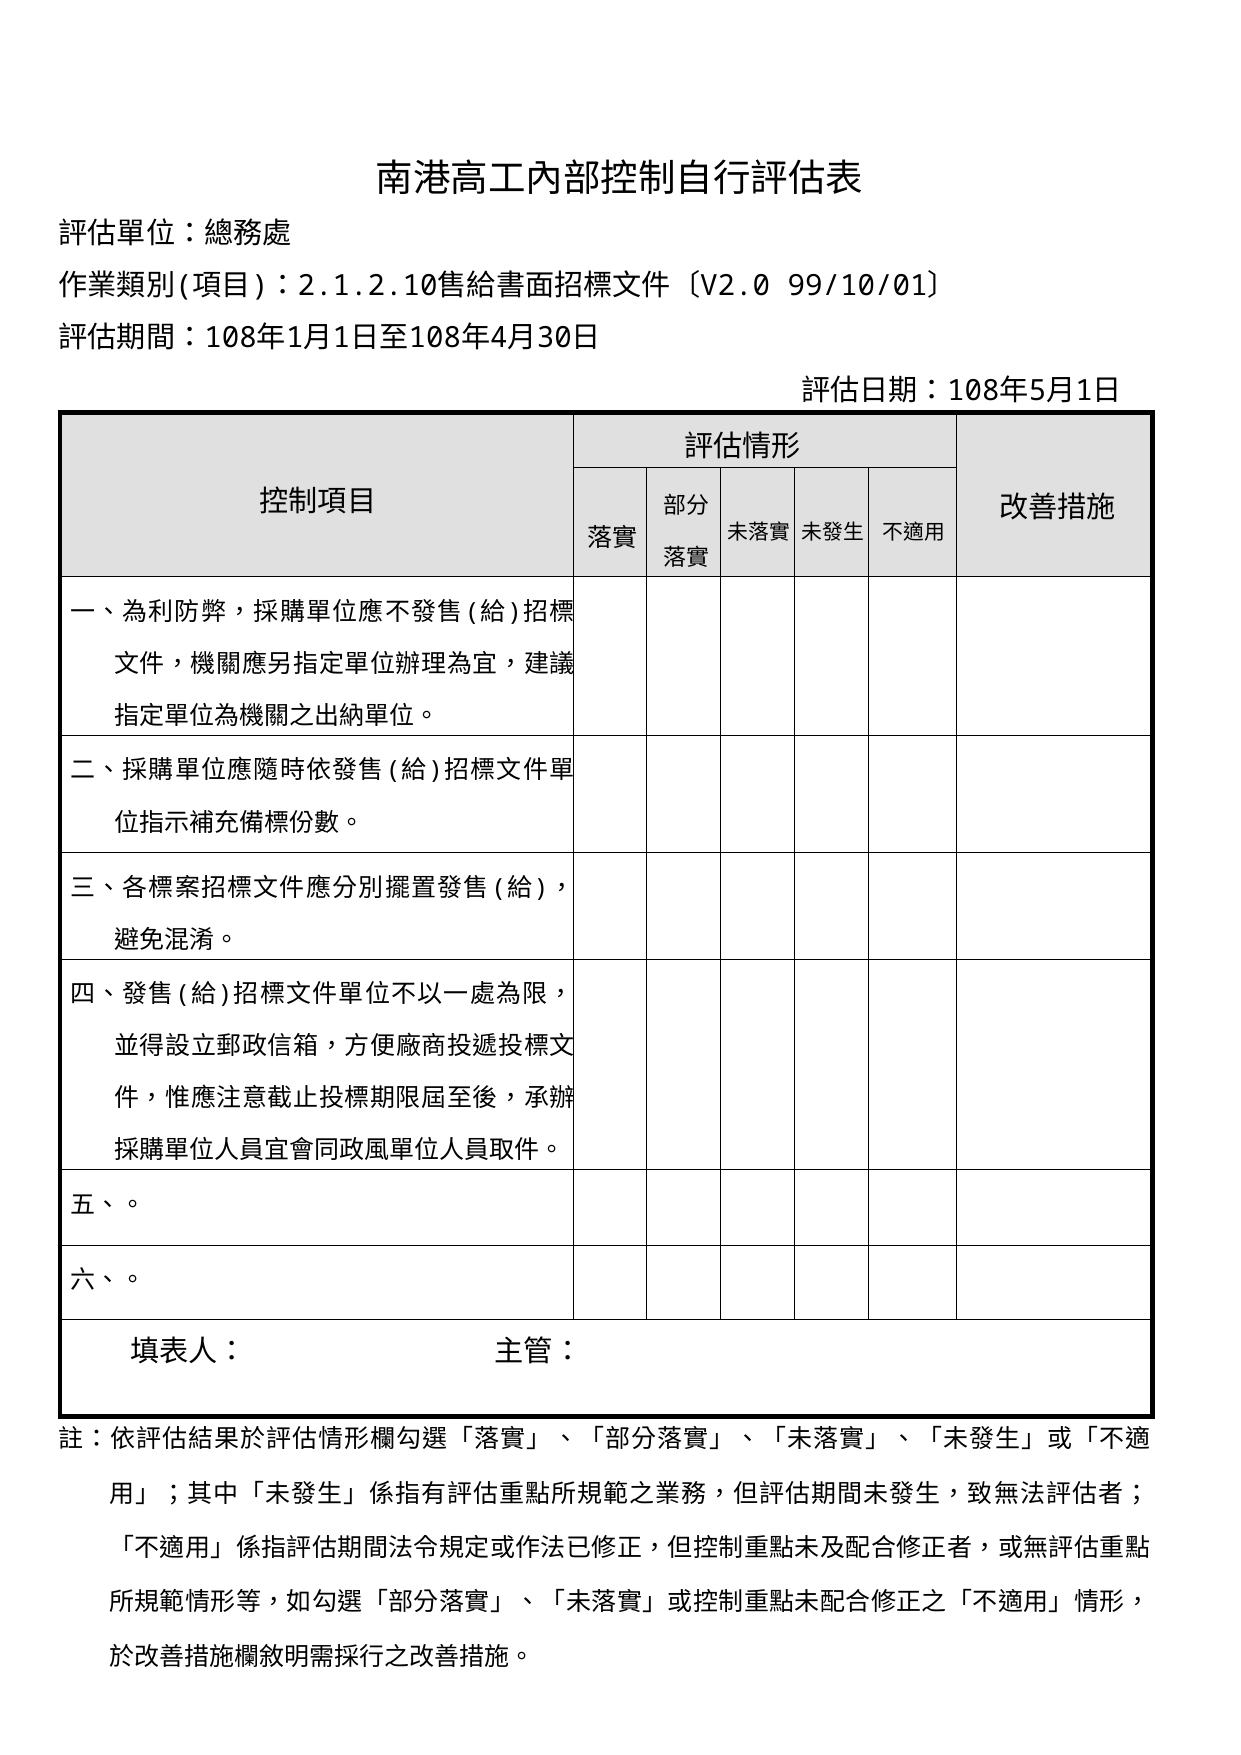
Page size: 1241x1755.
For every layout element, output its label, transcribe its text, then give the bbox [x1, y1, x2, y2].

table_cell 六、。 [62, 1246, 573, 1319]
table_cell 五、。 [62, 1170, 573, 1244]
table_cell [647, 736, 720, 852]
table_cell 部分 落實 [647, 468, 720, 576]
table_cell [721, 1170, 794, 1244]
table_cell [721, 960, 794, 1169]
table_cell [721, 577, 794, 735]
table_cell [795, 1170, 868, 1244]
table_cell [957, 736, 1150, 852]
table_cell [869, 577, 956, 735]
table_cell 四、發售(給)招標文件單位不以一處為限，並得設立郵政信箱，方便廠商投遞投標文件，惟應注意截止投標期限屆至後，承辦採購單位人員宜會同政風單位人員取件。 [62, 960, 573, 1169]
table_cell [795, 853, 868, 958]
table_cell [647, 1246, 720, 1319]
table_cell [795, 736, 868, 852]
table_cell 未發生 [795, 468, 868, 576]
table_cell [647, 960, 720, 1169]
text 作業類別(項目)：2.1.2.10售給書面招標文件〔V2.0 99/10/01〕 [58, 254, 1180, 306]
table_cell 未落實 [721, 468, 794, 576]
text 註：依評估結果於評估情形欄勾選「落實」、「部分落實」、「未落實」、「未發生」或「不適用」；其中「未發生」係指有評估重點所規範之業務，但評估期間未發生，致無法評估者；「不適用」係指評估期間法令規定或作法已修正，但控制重點未及配合修正者，或無評估重點所規範情形等，如勾選「部分落實」、「未落實」或控制重點未配合修正之「不適用」情形，於改善措施欄敘明需採行之改善措施。 [58, 1419, 1151, 1672]
table_header 改善措施 [957, 415, 1150, 576]
table_cell [869, 1170, 956, 1244]
table_cell 落實 [574, 468, 646, 576]
table_cell 不適用 [869, 468, 956, 576]
table_cell [574, 853, 646, 958]
table_cell 二、採購單位應隨時依發售(給)招標文件單位指示補充備標份數。 [62, 736, 573, 852]
table_cell [957, 1246, 1150, 1319]
text 評估期間：108年1月1日至108年4月30日 [58, 306, 1180, 358]
table_cell [647, 1170, 720, 1244]
table_cell [957, 960, 1150, 1169]
table_cell [869, 960, 956, 1169]
table_header 控制項目 [62, 415, 573, 576]
table_cell 一、為利防弊，採購單位應不發售(給)招標文件，機關應另指定單位辦理為宜，建議指定單位為機關之出納單位。 [62, 577, 573, 735]
table_cell [795, 1246, 868, 1319]
table_cell [869, 1246, 956, 1319]
table_cell [574, 960, 646, 1169]
table_cell [721, 853, 794, 958]
table_cell [957, 577, 1150, 735]
table_cell [721, 736, 794, 852]
table_cell [647, 853, 720, 958]
table_cell [647, 577, 720, 735]
table_cell [574, 1170, 646, 1244]
table_cell [795, 577, 868, 735]
table_cell [957, 1170, 1150, 1244]
table_cell [795, 960, 868, 1169]
table_cell [869, 736, 956, 852]
table_cell [957, 853, 1150, 958]
text 南港高工內部控制自行評估表 [58, 150, 1180, 202]
text 評估單位：總務處 [58, 202, 1180, 254]
table_cell 三、各標案招標文件應分別擺置發售(給)，避免混淆。 [62, 853, 573, 958]
table_cell [574, 736, 646, 852]
table_cell [574, 577, 646, 735]
table_cell [574, 1246, 646, 1319]
table_cell [869, 853, 956, 958]
text 評估日期：108年5月1日 [801, 358, 1180, 410]
table_cell 填表人： 主管： [62, 1320, 1150, 1414]
table_cell [721, 1246, 794, 1319]
table_header 評估情形 [574, 415, 956, 467]
